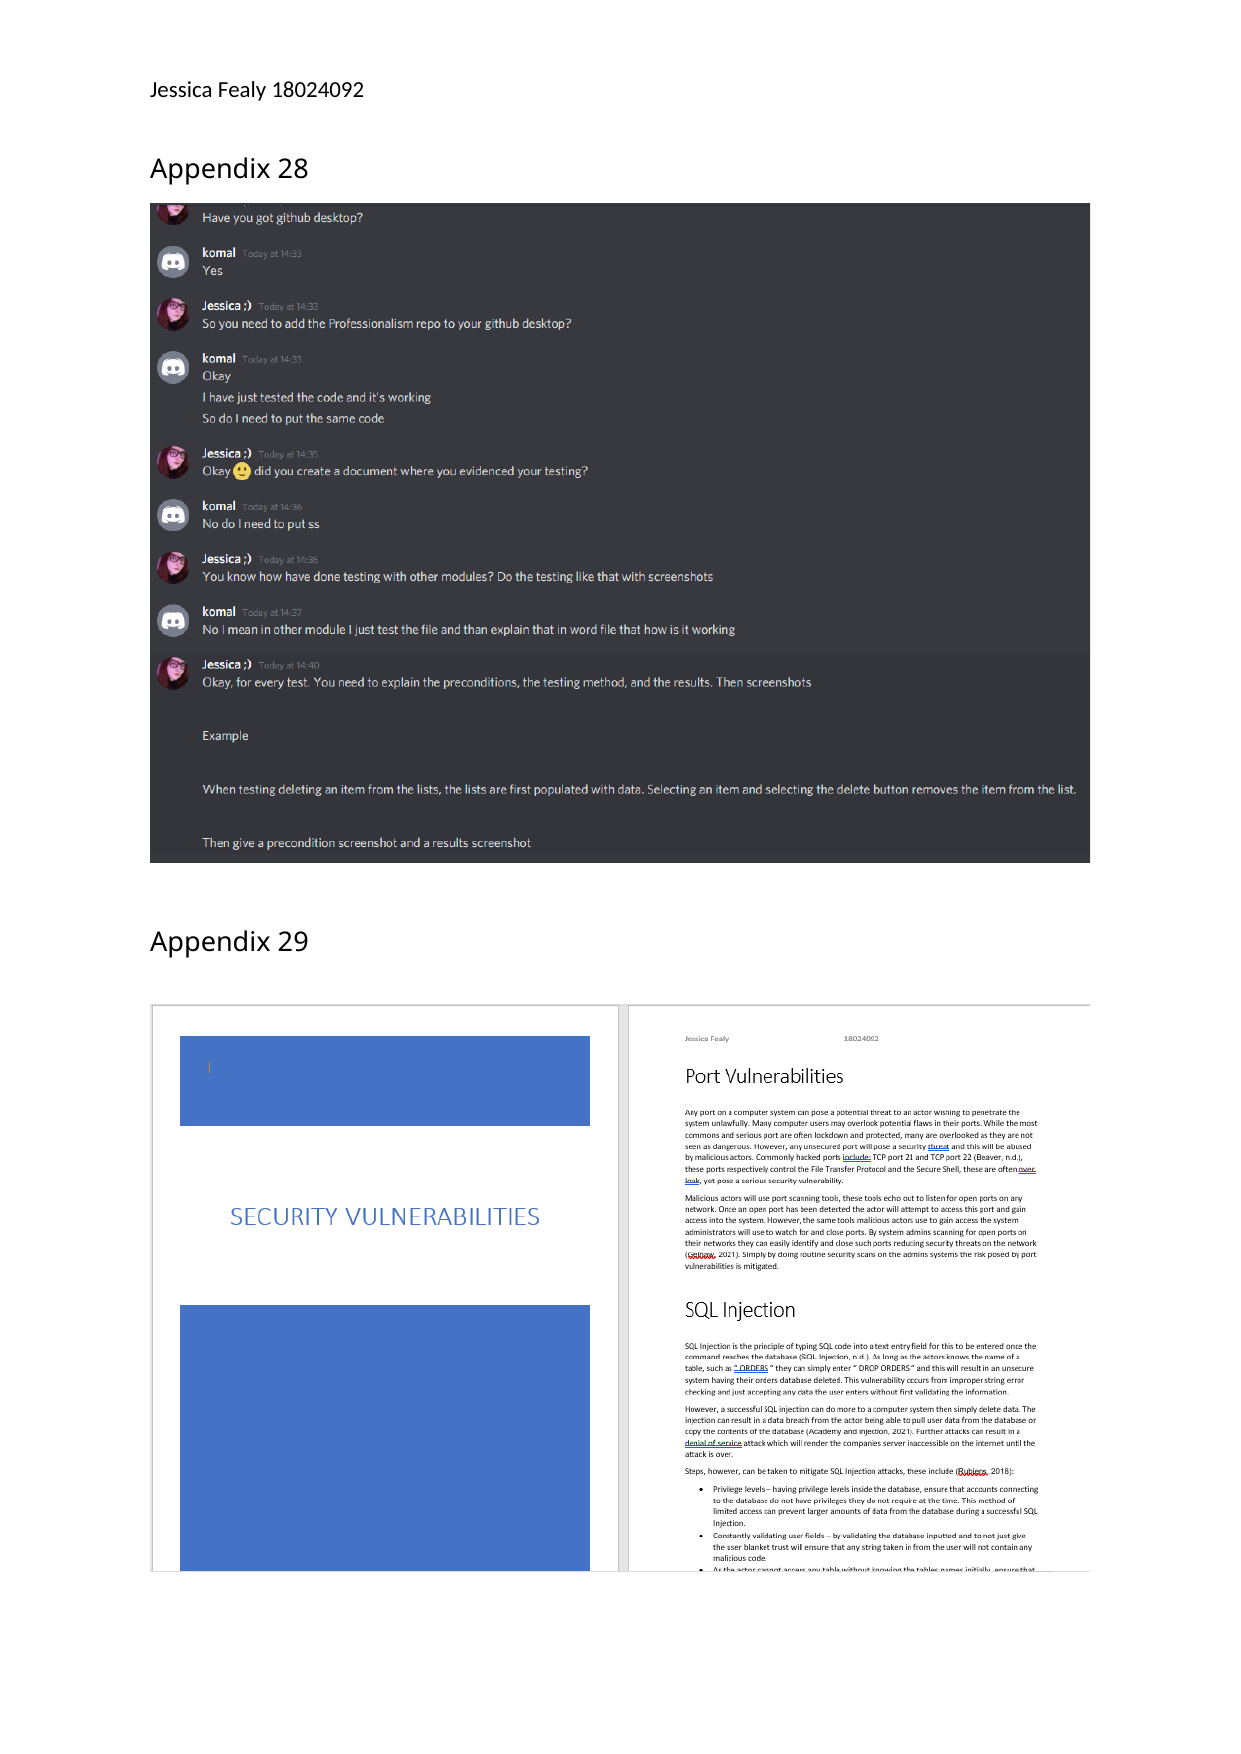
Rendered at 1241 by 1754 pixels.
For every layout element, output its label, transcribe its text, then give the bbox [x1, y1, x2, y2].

subtitle Appendix 28 [150, 150, 1090, 187]
subtitle Appendix 29 [150, 923, 1090, 959]
